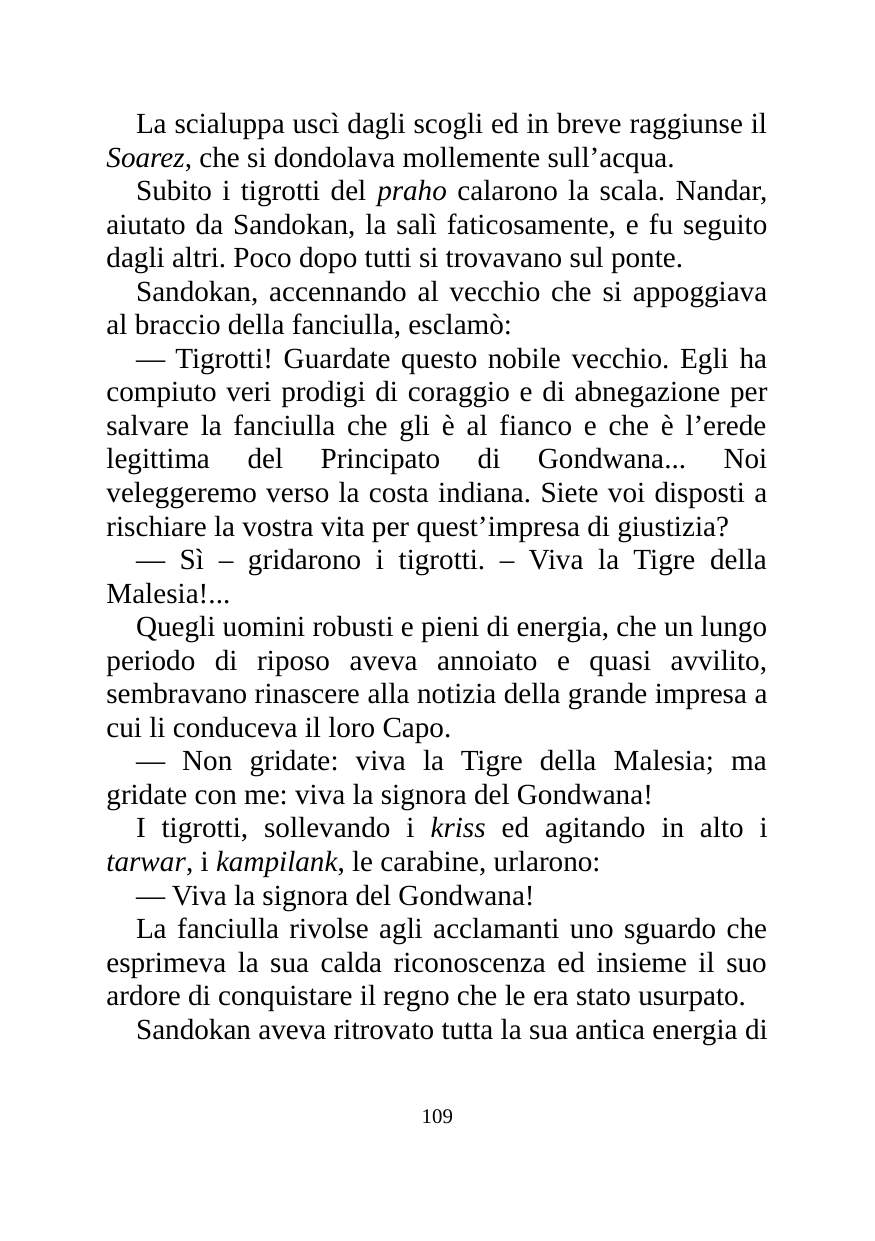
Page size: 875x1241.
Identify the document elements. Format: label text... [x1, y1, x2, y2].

text — Viva la signora del Gondwana! [106, 878, 768, 911]
text La scialuppa uscì dagli scogli ed in breve raggiunse il Soarez, che si dondolava mollemente sull’acqua. [106, 106, 768, 173]
text Subito i tigrotti del praho calarono la scala. Nandar, aiutato da Sandokan, la salì faticosamente, e fu seguito dagli altri. Poco dopo tutti si trovavano sul ponte. [106, 173, 768, 274]
text Sandokan, accennando al vecchio che si appoggiava al braccio della fanciulla, esclamò: [106, 274, 768, 341]
text — Tigrotti! Guardate questo nobile vecchio. Egli ha compiuto veri prodigi di coraggio e di abnegazione per salvare la fanciulla che gli è al fianco e che è l’erede legittima del Principato di Gondwana... Noi veleggeremo verso la costa indiana. Siete voi disposti a rischiare la vostra vita per quest’impresa di giustizia? [106, 341, 768, 542]
text — Sì – gridarono i tigrotti. – Viva la Tigre della Malesia!... [106, 542, 768, 609]
text I tigrotti, sollevando i kriss ed agitando in alto i tarwar, i kampilank, le carabine, urlarono: [106, 811, 768, 878]
text — Non gridate: viva la Tigre della Malesia; ma gridate con me: viva la signora del Gondwana! [106, 743, 768, 811]
text Sandokan aveva ritrovato tutta la sua antica energia di [106, 1012, 768, 1045]
text La fanciulla rivolse agli acclamanti uno sguardo che esprimeva la sua calda riconoscenza ed insieme il suo ardore di conquistare il regno che le era stato usurpato. [106, 911, 768, 1012]
text Quegli uomini robusti e pieni di energia, che un lungo periodo di riposo aveva annoiato e quasi avvilito, sembravano rinascere alla notizia della grande impresa a cui li conduceva il loro Capo. [106, 609, 768, 743]
